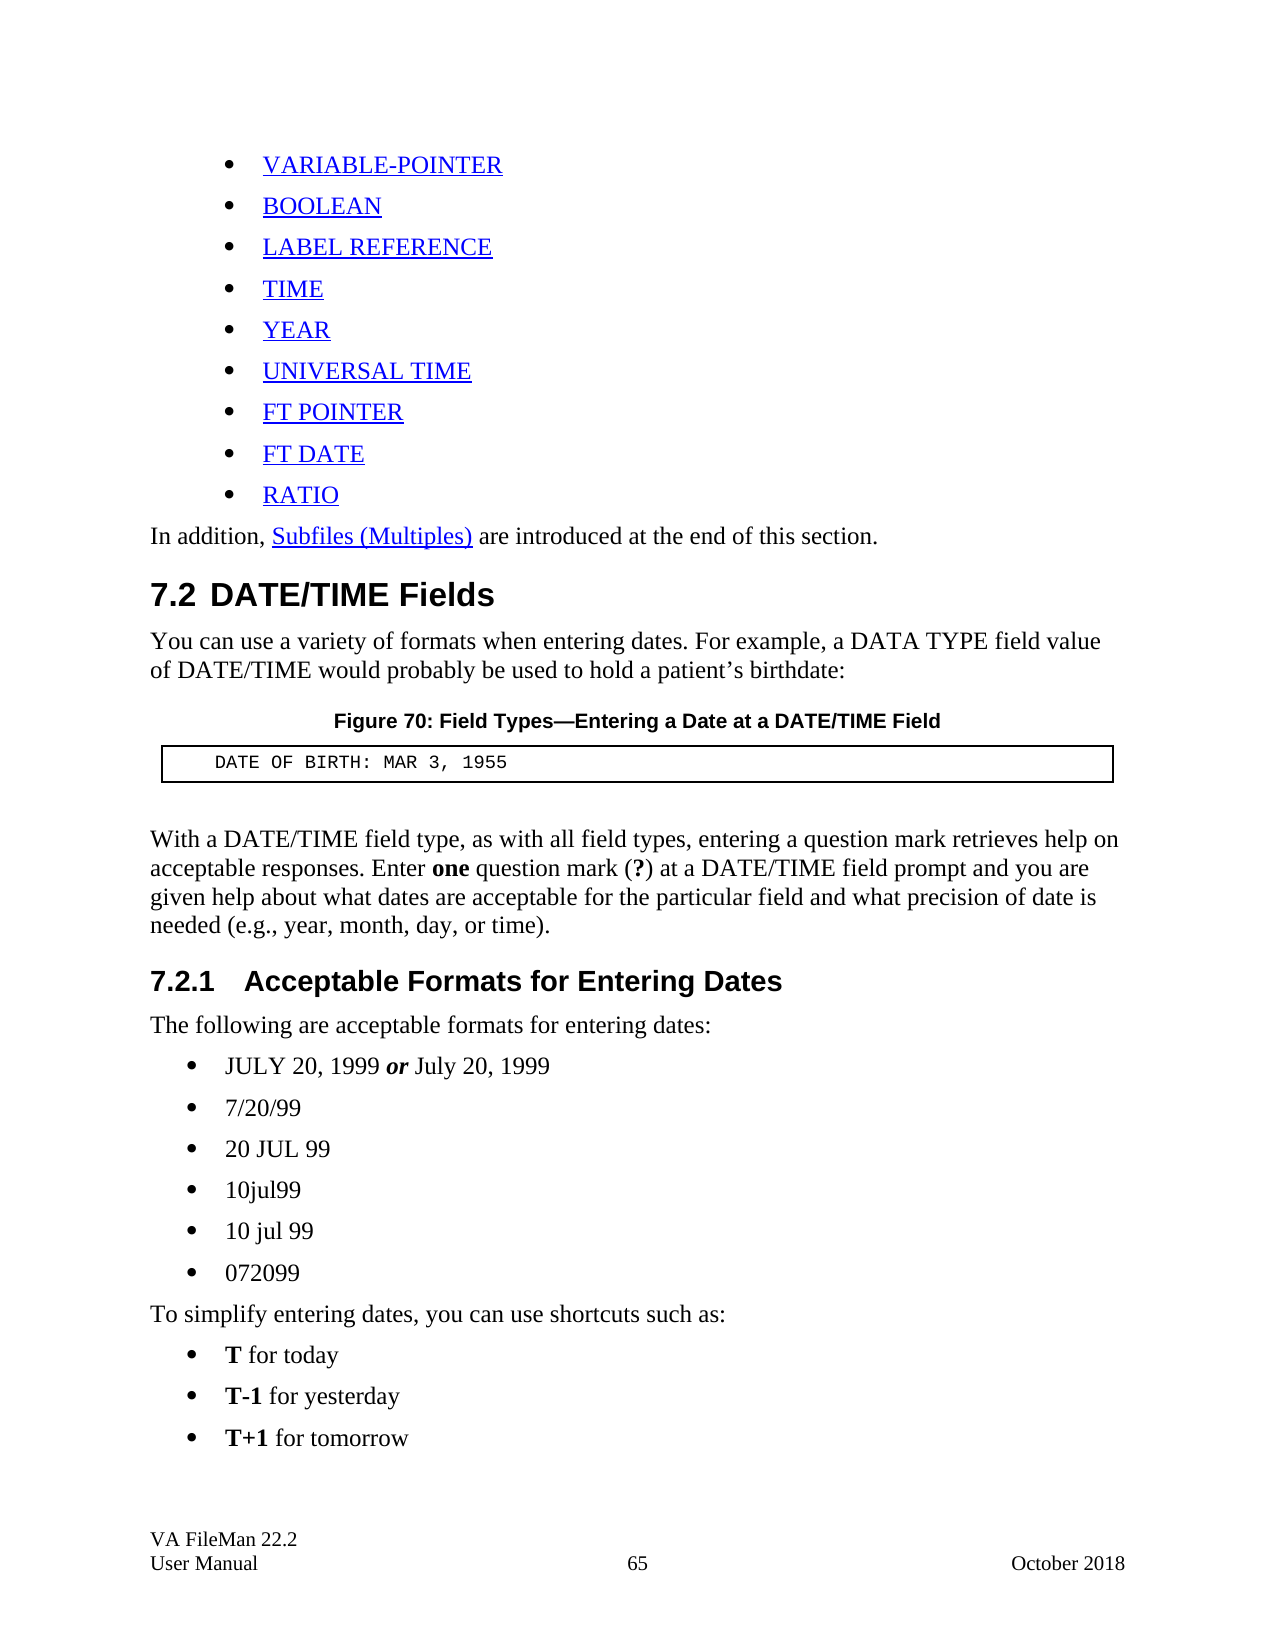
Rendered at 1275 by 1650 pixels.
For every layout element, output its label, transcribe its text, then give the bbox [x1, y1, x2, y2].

text DATE OF BIRTH: MAR 3, 1955 [163, 747, 1112, 781]
list 20 JUL 99 [187, 1134, 1125, 1163]
list UNIVERSAL TIME [225, 356, 1125, 385]
list JULY 20, 1999 or July 20, 1999 [187, 1051, 1125, 1080]
text With a DATE/TIME field type, as with all field types, entering a question mark retrieves help on acceptable responses. Enter one question mark (?) at a DATE/TIME field prompt and you are given help about what dates are acceptable for the particular field and what precision of date is needed (e.g., year, month, day, or time). [150, 824, 1125, 939]
list 10jul99 [187, 1175, 1125, 1204]
list T for today [187, 1340, 1125, 1369]
list VARIABLE-POINTER [225, 150, 1125, 179]
list RATIO [225, 480, 1125, 509]
list FT POINTER [225, 397, 1125, 426]
text You can use a variety of formats when entering dates. For example, a DATA TYPE field value of DATE/TIME would probably be used to hold a patient’s birthdate: [150, 626, 1125, 683]
text In addition, Subfiles (Multiples) are introduced at the end of this section. [150, 521, 1125, 550]
list 10 jul 99 [187, 1216, 1125, 1245]
list FT DATE [225, 439, 1125, 467]
text The following are acceptable formats for entering dates: [150, 1010, 1125, 1039]
subtitle DATE/TIME Fields [150, 575, 1125, 613]
list T-1 for yesterday [187, 1381, 1125, 1410]
list 7/20/99 [187, 1093, 1125, 1121]
list 072099 [187, 1258, 1125, 1286]
subtitle Acceptable Formats for Entering Dates [150, 964, 1125, 998]
list BOOLEAN [225, 191, 1125, 220]
text To simplify entering dates, you can use shortcuts such as: [150, 1299, 1125, 1328]
text Figure 70: Field Types—Entering a Date at a DATE/TIME Field [150, 708, 1125, 732]
list TIME [225, 274, 1125, 302]
list YEAR [225, 315, 1125, 344]
list LABEL REFERENCE [225, 232, 1125, 261]
list T+1 for tomorrow [187, 1423, 1125, 1451]
